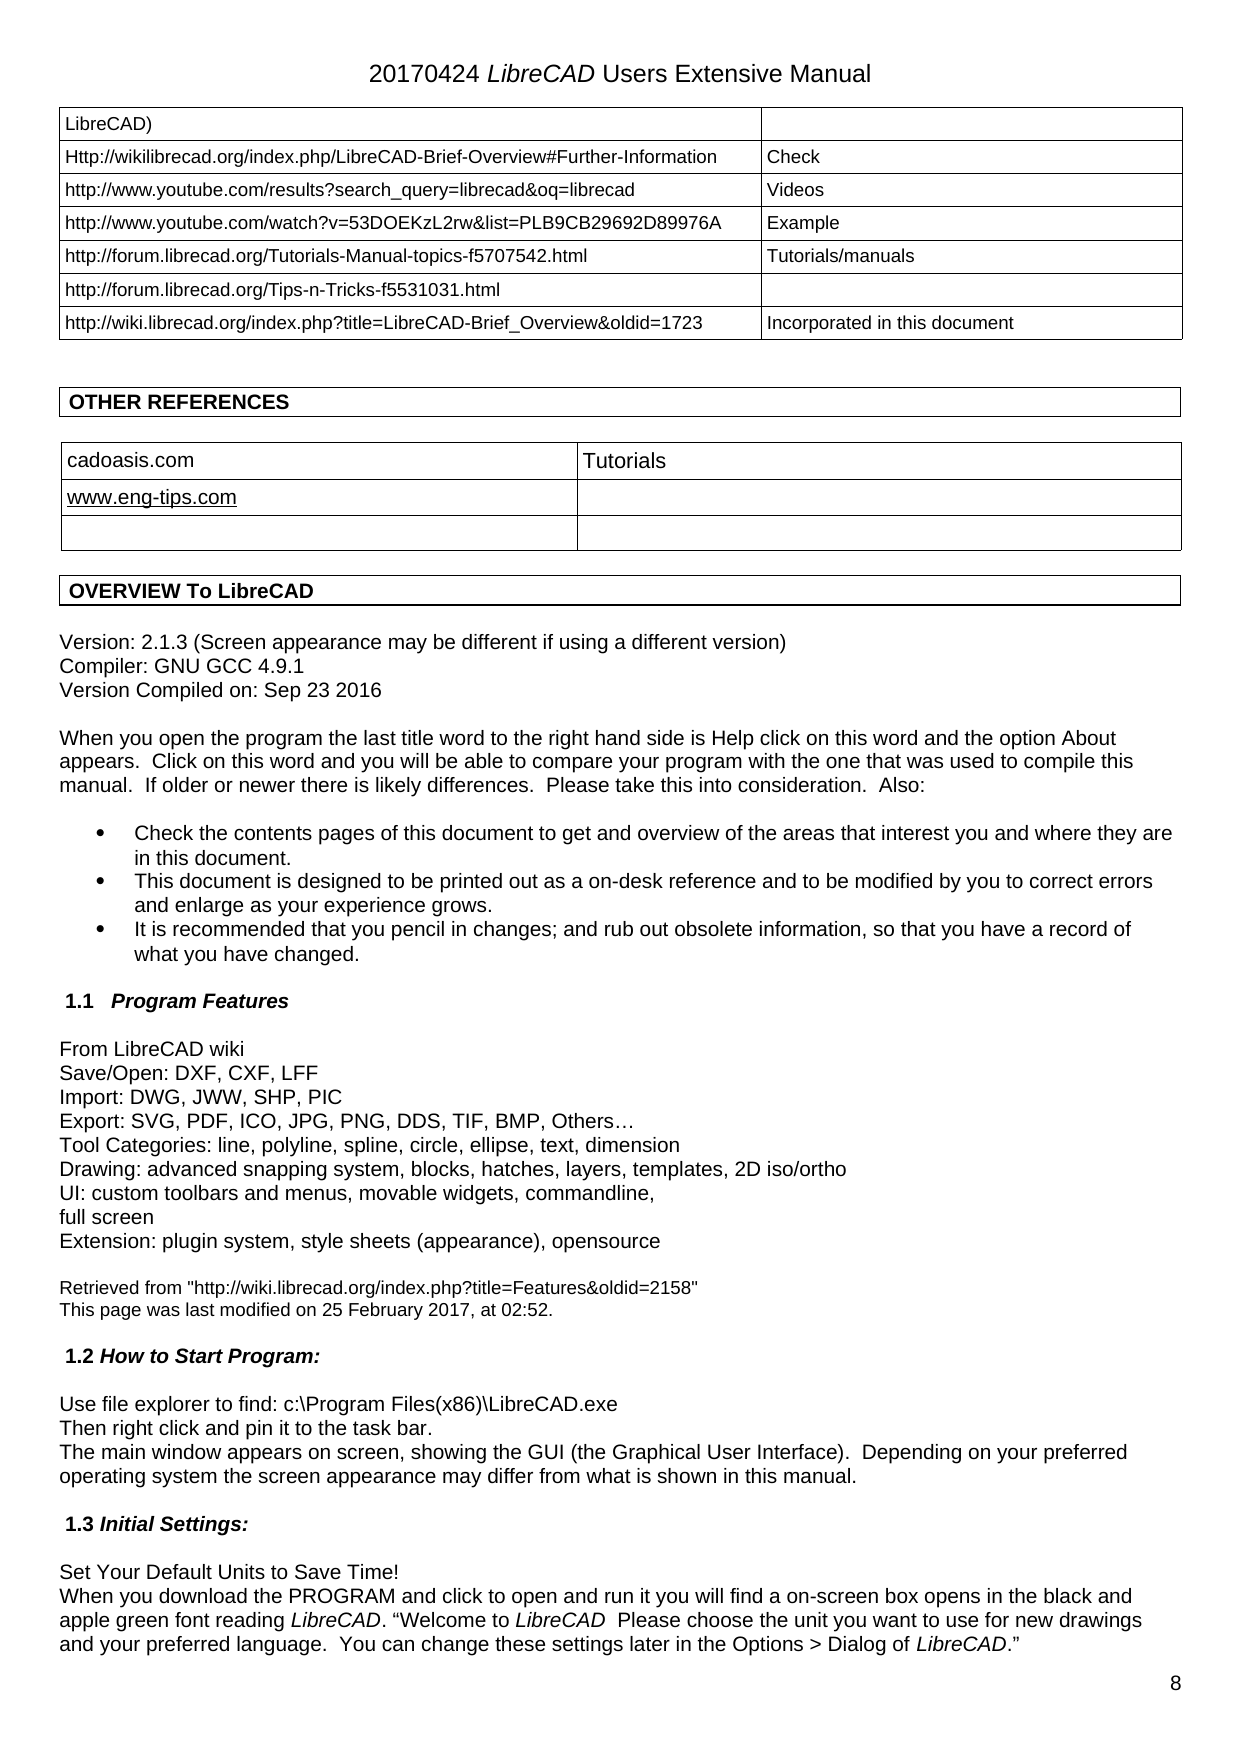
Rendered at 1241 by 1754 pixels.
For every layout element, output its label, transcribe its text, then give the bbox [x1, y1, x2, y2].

table_cell http://www.youtube.com/watch?v=53DOEKzL2rw&list=PLB9CB29692D89976A [60, 207, 761, 239]
table_cell http://forum.librecad.org/Tips-n-Tricks-f5531031.html [60, 274, 761, 306]
text When you open the program the last title word to the right hand side is Help click on this word and the option About appears. Click on this word and you will be able to compare your program with the one that was used to compile this manual. If older or newer there is likely differences. Please take this into consideration. Also: [59, 725, 1181, 797]
text Export: SVG, PDF, ICO, JPG, PNG, DDS, TIF, BMP, Others… [59, 1109, 1181, 1133]
text Compiler: GNU GCC 4.9.1 [59, 653, 1181, 677]
table_cell http://wiki.librecad.org/index.php?title=LibreCAD-Brief_Overview&oldid=1723 [60, 307, 761, 339]
text Then right click and pin it to the task bar. [59, 1416, 1181, 1440]
text Version Compiled on: Sep 23 2016 [59, 677, 1181, 701]
table_cell [762, 108, 1182, 140]
text full screen [59, 1205, 1181, 1229]
text Save/Open: DXF, CXF, LFF [59, 1061, 1181, 1085]
table_cell [578, 516, 1181, 550]
text Use file explorer to find: c:\Program Files(x86)\LibreCAD.exe [59, 1392, 1181, 1416]
table_cell Example [762, 207, 1182, 239]
text The main window appears on screen, showing the GUI (the Graphical User Interface). Depending on your preferred operating system the screen appearance may differ from what is shown in this manual. [59, 1440, 1181, 1488]
text Drawing: advanced snapping system, blocks, hatches, layers, templates, 2D iso/ortho [59, 1157, 1181, 1181]
text Extension: plugin system, style sheets (appearance), opensource [59, 1229, 1181, 1253]
text Tool Categories: line, polyline, spline, circle, ellipse, text, dimension [59, 1133, 1181, 1157]
table_cell [578, 480, 1181, 514]
table_cell LibreCAD) [60, 108, 761, 140]
table_cell [62, 516, 577, 550]
subtitle Program Features [59, 989, 1181, 1013]
text From LibreCAD wiki [59, 1037, 1181, 1061]
text UI: custom toolbars and menus, movable widgets, commandline, [59, 1181, 1181, 1205]
text Version: 2.1.3 (Screen appearance may be different if using a different version) [59, 629, 1181, 653]
text When you download the PROGRAM and click to open and run it you will find a on-screen box opens in the black and apple green font reading LibreCAD. “Welcome to LibreCAD Please choose the unit you want to use for new drawings and your preferred language. You can change these settings later in the Options > Dialog of LibreCAD.” [59, 1583, 1181, 1655]
table_header Tutorials [578, 443, 1181, 479]
table_cell Tutorials/manuals [762, 241, 1182, 273]
subtitle OTHER REFERENCES [60, 388, 1180, 416]
subtitle How to Start Program: [59, 1344, 1181, 1368]
list It is recommended that you pencil in changes; and rub out obsolete information, so that you have a record of what you have changed. [97, 917, 1181, 965]
table_cell [762, 274, 1182, 306]
table_header cadoasis.com [62, 443, 577, 479]
table_cell Incorporated in this document [762, 307, 1182, 339]
table_cell http://forum.librecad.org/Tutorials-Manual-topics-f5707542.html [60, 241, 761, 273]
list This document is designed to be printed out as a on-desk reference and to be modified by you to correct errors and enlarge as your experience grows. [97, 869, 1181, 917]
text Set Your Default Units to Save Time! [59, 1559, 1181, 1583]
subtitle Initial Settings: [59, 1512, 1181, 1536]
subtitle OVERVIEW To LibreCAD [60, 576, 1180, 604]
table_cell Http://wikilibrecad.org/index.php/LibreCAD-Brief-Overview#Further-Information [60, 141, 761, 173]
table_cell Check [762, 141, 1182, 173]
text Import: DWG, JWW, SHP, PIC [59, 1085, 1181, 1109]
list Check the contents pages of this document to get and overview of the areas that interest you and where they are in this document. [97, 821, 1181, 869]
table_cell www.eng-tips.com [62, 480, 577, 514]
text Retrieved from "http://wiki.librecad.org/index.php?title=Features&oldid=2158" [59, 1277, 1181, 1298]
table_cell Videos [762, 174, 1182, 206]
text This page was last modified on 25 February 2017, at 02:52. [59, 1298, 1181, 1320]
table_cell http://www.youtube.com/results?search_query=librecad&oq=librecad [60, 174, 761, 206]
